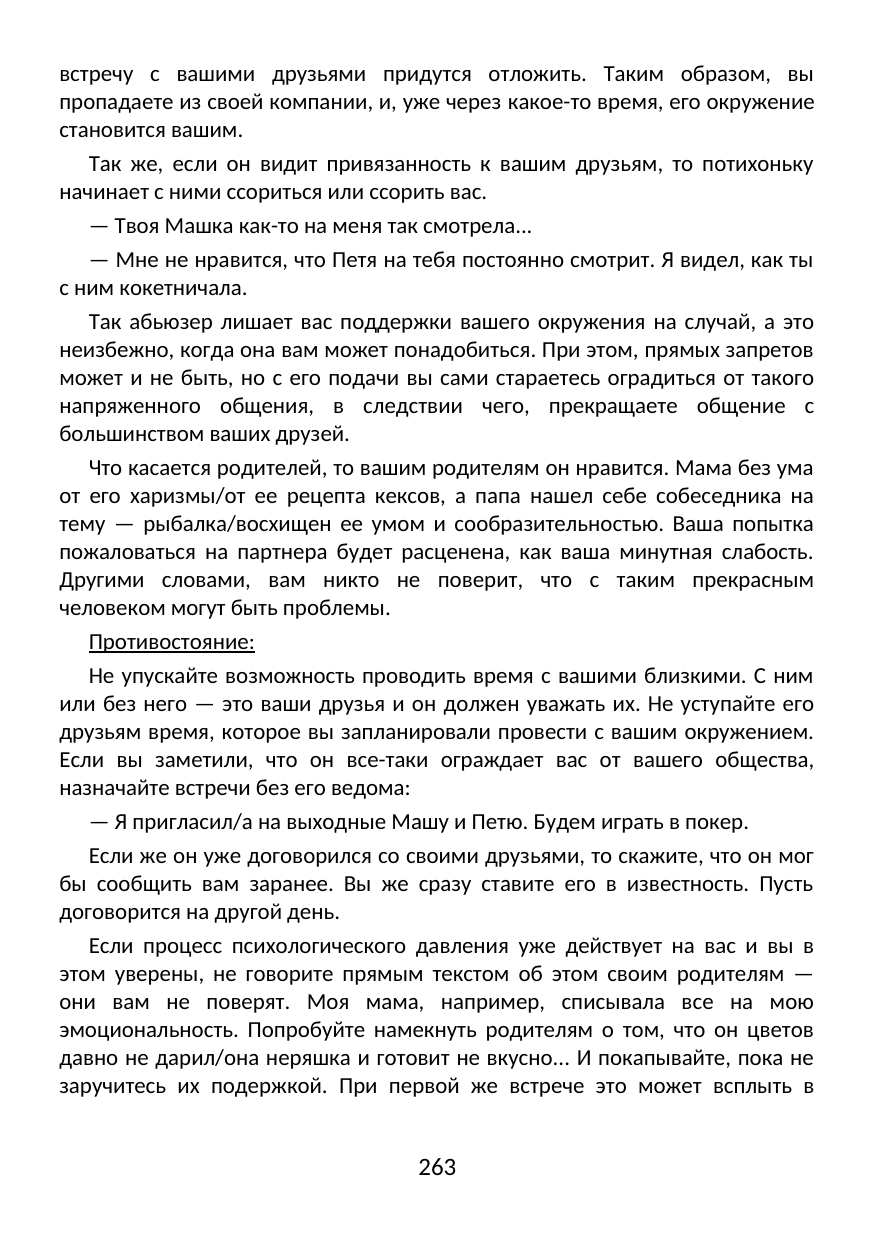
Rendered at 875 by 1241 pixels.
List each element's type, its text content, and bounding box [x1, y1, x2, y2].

text — Мне не нравится, что Петя на тебя постоянно смотрит. Я видел, как ты с ним кокетничала. [59, 245, 815, 301]
text Так же, если он видит привязанность к вашим друзьям, то потихоньку начинает с ними ссориться или ссорить вас. [59, 149, 815, 205]
text Не упускайте возможность проводить время с вашими близкими. С ним или без него — это ваши друзья и он должен уважать их. Не уступайте его друзьям время, которое вы запланировали провести с вашим окружением. Если вы заметили, что он все-таки ограждает вас от вашего общества, назначайте встречи без его ведома: [59, 661, 815, 801]
text Если процесс психологического давления уже действует на вас и вы в этом уверены, не говорите прямым текстом об этом своим родителям — они вам не поверят. Моя мама, например, списывала все на мою эмоциональность. Попробуйте намекнуть родителям о том, что он цветов давно не дарил/она неряшка и готовит не вкусно... И покапывайте, пока не заручитесь их подержкой. При первой же встрече это может всплыть в [59, 931, 815, 1099]
text встречу с вашими друзьями придутся отложить. Таким образом, вы пропадаете из своей компании, и, уже через какое-то время, его окружение становится вашим. [59, 59, 815, 143]
text Что касается родителей, то вашим родителям он нравится. Мама без ума от его харизмы/от ее рецепта кексов, а папа нашел себе собеседника на тему — рыбалка/восхищен ее умом и сообразительностью. Ваша попытка пожаловаться на партнера будет расценена, как ваша минутная слабость. Другими словами, вам никто не поверит, что с таким прекрасным человеком могут быть проблемы. [59, 453, 815, 621]
text Противостояние: [59, 627, 815, 655]
text — Твоя Машка как-то на меня так смотрела... [59, 211, 815, 239]
text — Я пригласил/а на выходные Машу и Петю. Будем играть в покер. [59, 807, 815, 835]
text Если же он уже договорился со своими друзьями, то скажите, что он мог бы сообщить вам заранее. Вы же сразу ставите его в известность. Пусть договорится на другой день. [59, 841, 815, 925]
text Так абьюзер лишает вас поддержки вашего окружения на случай, а это неизбежно, когда она вам может понадобиться. При этом, прямых запретов может и не быть, но с его подачи вы сами стараетесь оградиться от такого напряженного общения, в следствии чего, прекращаете общение с большинством ваших друзей. [59, 307, 815, 447]
